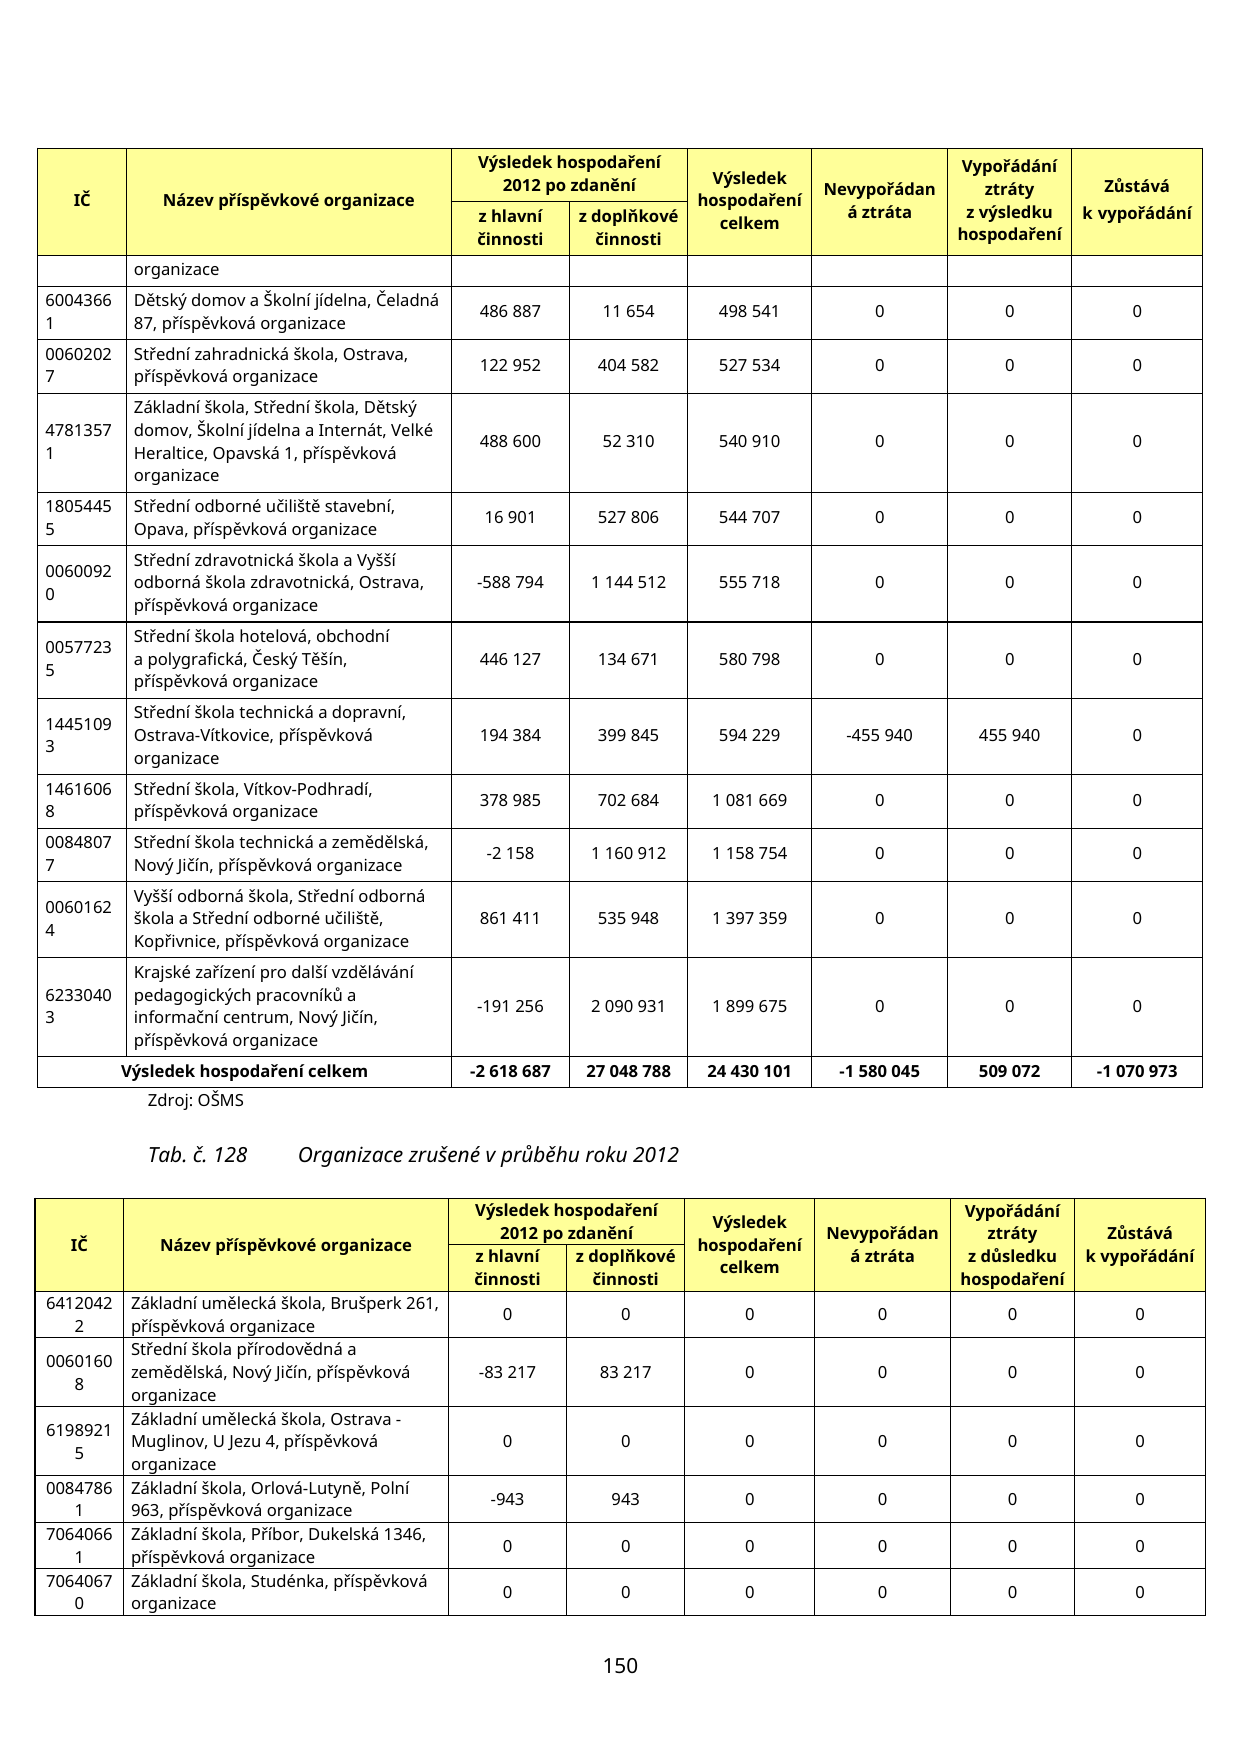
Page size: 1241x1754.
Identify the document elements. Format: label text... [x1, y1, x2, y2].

table_cell 0 [812, 882, 947, 957]
table_cell 0 [1072, 958, 1202, 1056]
table_cell 52 310 [570, 394, 687, 492]
table_cell 00577235 [38, 623, 126, 698]
table_cell [1072, 256, 1202, 286]
table_cell -2 158 [452, 829, 569, 881]
table_cell 861 411 [452, 882, 569, 957]
table_header Výsledek hospodaření 2012 po zdanění [452, 149, 687, 201]
table_header Nevypořádaná ztráta [812, 149, 947, 255]
table_cell 1 144 512 [570, 546, 687, 621]
table_cell Základní škola, Příbor, Dukelská 1346, příspěvková organizace [124, 1523, 448, 1568]
table_cell 0 [812, 958, 947, 1056]
table_cell 27 048 788 [570, 1057, 687, 1087]
table_cell 509 072 [948, 1057, 1071, 1087]
table_cell 0 [948, 340, 1071, 393]
table_cell 00847861 [36, 1476, 123, 1522]
table_cell Střední škola technická a zemědělská, Nový Jičín, příspěvková organizace [127, 829, 451, 881]
table_cell -588 794 [452, 546, 569, 621]
table_cell 0 [951, 1476, 1074, 1522]
table_cell 0 [1072, 287, 1202, 339]
table_cell 0 [948, 287, 1071, 339]
table_cell 0 [1075, 1338, 1205, 1406]
table_cell 0 [948, 958, 1071, 1056]
table_cell 0 [815, 1523, 950, 1568]
table_cell 14616068 [38, 775, 126, 827]
table_cell 83 217 [567, 1338, 684, 1406]
table_cell 0 [951, 1523, 1074, 1568]
table_cell 0 [1075, 1476, 1205, 1522]
table_cell [452, 256, 569, 286]
table_cell Střední škola hotelová, obchodní a polygrafická, Český Těšín, příspěvková organizace [127, 623, 451, 698]
table_cell 0 [1072, 394, 1202, 492]
table_cell 404 582 [570, 340, 687, 393]
table_cell 0 [948, 394, 1071, 492]
table_cell 0 [812, 775, 947, 827]
table_cell 0 [948, 623, 1071, 698]
table_cell Výsledek hospodaření celkem [38, 1057, 451, 1087]
table_cell 11 654 [570, 287, 687, 339]
table_header Vypořádání ztráty z výsledku hospodaření [948, 149, 1071, 255]
table_cell 0 [685, 1292, 814, 1337]
table_cell 14451093 [38, 699, 126, 774]
table_cell 540 910 [688, 394, 811, 492]
table_cell 0 [1072, 882, 1202, 957]
table_cell 70640661 [36, 1523, 123, 1568]
table_cell 0 [1075, 1292, 1205, 1337]
table_cell Střední odborné učiliště stavební, Opava, příspěvková organizace [127, 493, 451, 545]
text Zdroj: OŠMS [148, 1088, 1092, 1111]
table_cell z doplňkové činnosti [567, 1245, 684, 1291]
table_cell 702 684 [570, 775, 687, 827]
table_cell 0 [1072, 546, 1202, 621]
table_cell organizace [127, 256, 451, 286]
table_header Nevypořádaná ztráta [815, 1199, 950, 1291]
table_cell Dětský domov a Školní jídelna, Čeladná 87, příspěvková organizace [127, 287, 451, 339]
table_cell 0 [815, 1338, 950, 1406]
table_header Zůstává k vypořádání [1075, 1199, 1205, 1291]
table_cell 0 [1075, 1569, 1205, 1615]
table_cell [570, 256, 687, 286]
table_cell -1 580 045 [812, 1057, 947, 1087]
table_header Výsledek hospodaření celkem [685, 1199, 814, 1291]
table_cell 446 127 [452, 623, 569, 698]
table_cell 1 160 912 [570, 829, 687, 881]
table_cell [38, 256, 126, 286]
table_cell [812, 256, 947, 286]
table_cell Vyšší odborná škola, Střední odborná škola a Střední odborné učiliště, Kopřivnice, příspěvková organizace [127, 882, 451, 957]
table_cell 1 158 754 [688, 829, 811, 881]
table_cell -943 [449, 1476, 566, 1522]
table_cell 0 [812, 340, 947, 393]
table_cell 1 081 669 [688, 775, 811, 827]
table_cell 0 [812, 394, 947, 492]
table_cell 0 [948, 882, 1071, 957]
table_cell 0 [685, 1569, 814, 1615]
table_cell 0 [685, 1476, 814, 1522]
table_cell 399 845 [570, 699, 687, 774]
list Organizace zrušené v průběhu roku 2012 [148, 1140, 1092, 1168]
table_cell 0 [812, 546, 947, 621]
table_cell 18054455 [38, 493, 126, 545]
table_cell 0 [567, 1292, 684, 1337]
table_cell 580 798 [688, 623, 811, 698]
table_cell 498 541 [688, 287, 811, 339]
table_cell 00600920 [38, 546, 126, 621]
table_cell Střední zdravotnická škola a Vyšší odborná škola zdravotnická, Ostrava, příspěvková organizace [127, 546, 451, 621]
table_cell Střední zahradnická škola, Ostrava, příspěvková organizace [127, 340, 451, 393]
table_cell 943 [567, 1476, 684, 1522]
table_cell 0 [948, 493, 1071, 545]
table_cell -1 070 973 [1072, 1057, 1202, 1087]
table_cell 24 430 101 [688, 1057, 811, 1087]
table_cell -2 618 687 [452, 1057, 569, 1087]
table_cell Střední škola technická a dopravní, Ostrava-Vítkovice, příspěvková organizace [127, 699, 451, 774]
table_cell 0 [948, 775, 1071, 827]
table_cell 0 [1075, 1407, 1205, 1475]
table_header Název příspěvkové organizace [127, 149, 451, 255]
table_cell 2 090 931 [570, 958, 687, 1056]
table_cell 0 [449, 1407, 566, 1475]
table_cell z hlavní činnosti [452, 202, 569, 255]
table_cell 455 940 [948, 699, 1071, 774]
table_cell 544 707 [688, 493, 811, 545]
table_cell 134 671 [570, 623, 687, 698]
table_cell -191 256 [452, 958, 569, 1056]
table_cell 0 [685, 1407, 814, 1475]
table_cell 00602027 [38, 340, 126, 393]
table_header Výsledek hospodaření celkem [688, 149, 811, 255]
table_cell 62330403 [38, 958, 126, 1056]
table_cell Střední škola, Vítkov-Podhradí, příspěvková organizace [127, 775, 451, 827]
table_cell 0 [815, 1292, 950, 1337]
table_header Vypořádání ztráty z důsledku hospodaření [951, 1199, 1074, 1291]
table_cell 0 [1072, 493, 1202, 545]
table_header Výsledek hospodaření 2012 po zdanění [449, 1199, 684, 1244]
table_cell 0 [812, 829, 947, 881]
table_cell Střední škola přírodovědná a zemědělská, Nový Jičín, příspěvková organizace [124, 1338, 448, 1406]
table_cell 00848077 [38, 829, 126, 881]
table_cell 0 [567, 1523, 684, 1568]
table_cell 0 [951, 1292, 1074, 1337]
table_cell 0 [1072, 829, 1202, 881]
table_cell 00601624 [38, 882, 126, 957]
table_header Název příspěvkové organizace [124, 1199, 448, 1291]
table_cell Základní umělecká škola, Ostrava - Muglinov, U Jezu 4, příspěvková organizace [124, 1407, 448, 1475]
table_cell 16 901 [452, 493, 569, 545]
table_cell 0 [685, 1523, 814, 1568]
table_cell 0 [951, 1338, 1074, 1406]
table_cell -455 940 [812, 699, 947, 774]
table_cell 0 [1075, 1523, 1205, 1568]
table_cell 122 952 [452, 340, 569, 393]
table_cell 594 229 [688, 699, 811, 774]
table_cell 527 534 [688, 340, 811, 393]
table_cell 0 [1072, 699, 1202, 774]
table_cell 488 600 [452, 394, 569, 492]
table_cell 0 [815, 1407, 950, 1475]
table_cell Základní škola, Orlová-Lutyně, Polní 963, příspěvková organizace [124, 1476, 448, 1522]
table_cell 555 718 [688, 546, 811, 621]
table_cell 60043661 [38, 287, 126, 339]
table_cell 47813571 [38, 394, 126, 492]
table_cell 0 [685, 1338, 814, 1406]
table_cell Základní umělecká škola, Brušperk 261, příspěvková organizace [124, 1292, 448, 1337]
table_cell Základní škola, Studénka, příspěvková organizace [124, 1569, 448, 1615]
table_cell 0 [1072, 340, 1202, 393]
table_cell 0 [951, 1407, 1074, 1475]
table_cell 64120422 [36, 1292, 123, 1337]
table_header IČ [38, 149, 126, 255]
table_cell 0 [815, 1476, 950, 1522]
table_cell [948, 256, 1071, 286]
table_cell 0 [449, 1569, 566, 1615]
table_cell 0 [567, 1407, 684, 1475]
table_cell 0 [449, 1292, 566, 1337]
table_cell 00601608 [36, 1338, 123, 1406]
table_cell 0 [567, 1569, 684, 1615]
table_cell 535 948 [570, 882, 687, 957]
table_cell 0 [948, 829, 1071, 881]
table_cell 61989215 [36, 1407, 123, 1475]
table_cell -83 217 [449, 1338, 566, 1406]
table_cell 0 [449, 1523, 566, 1568]
table_cell 1 397 359 [688, 882, 811, 957]
table_cell 0 [815, 1569, 950, 1615]
table_cell 0 [948, 546, 1071, 621]
table_cell 486 887 [452, 287, 569, 339]
table_cell 0 [1072, 775, 1202, 827]
table_cell Krajské zařízení pro další vzdělávání pedagogických pracovníků a informační centrum, Nový Jičín, příspěvková organizace [127, 958, 451, 1056]
table_cell z doplňkové činnosti [570, 202, 687, 255]
table_cell 194 384 [452, 699, 569, 774]
table_cell [688, 256, 811, 286]
table_header IČ [36, 1199, 123, 1291]
table_cell 0 [1072, 623, 1202, 698]
table_cell 0 [812, 493, 947, 545]
table_cell 1 899 675 [688, 958, 811, 1056]
table_cell 527 806 [570, 493, 687, 545]
table_cell 0 [812, 287, 947, 339]
table_cell Základní škola, Střední škola, Dětský domov, Školní jídelna a Internát, Velké Heraltice, Opavská 1, příspěvková organizace [127, 394, 451, 492]
table_cell z hlavní činnosti [449, 1245, 566, 1291]
table_header Zůstává k vypořádání [1072, 149, 1202, 255]
table_cell 378 985 [452, 775, 569, 827]
table_cell 0 [951, 1569, 1074, 1615]
table_cell 0 [812, 623, 947, 698]
table_cell 70640670 [36, 1569, 123, 1615]
